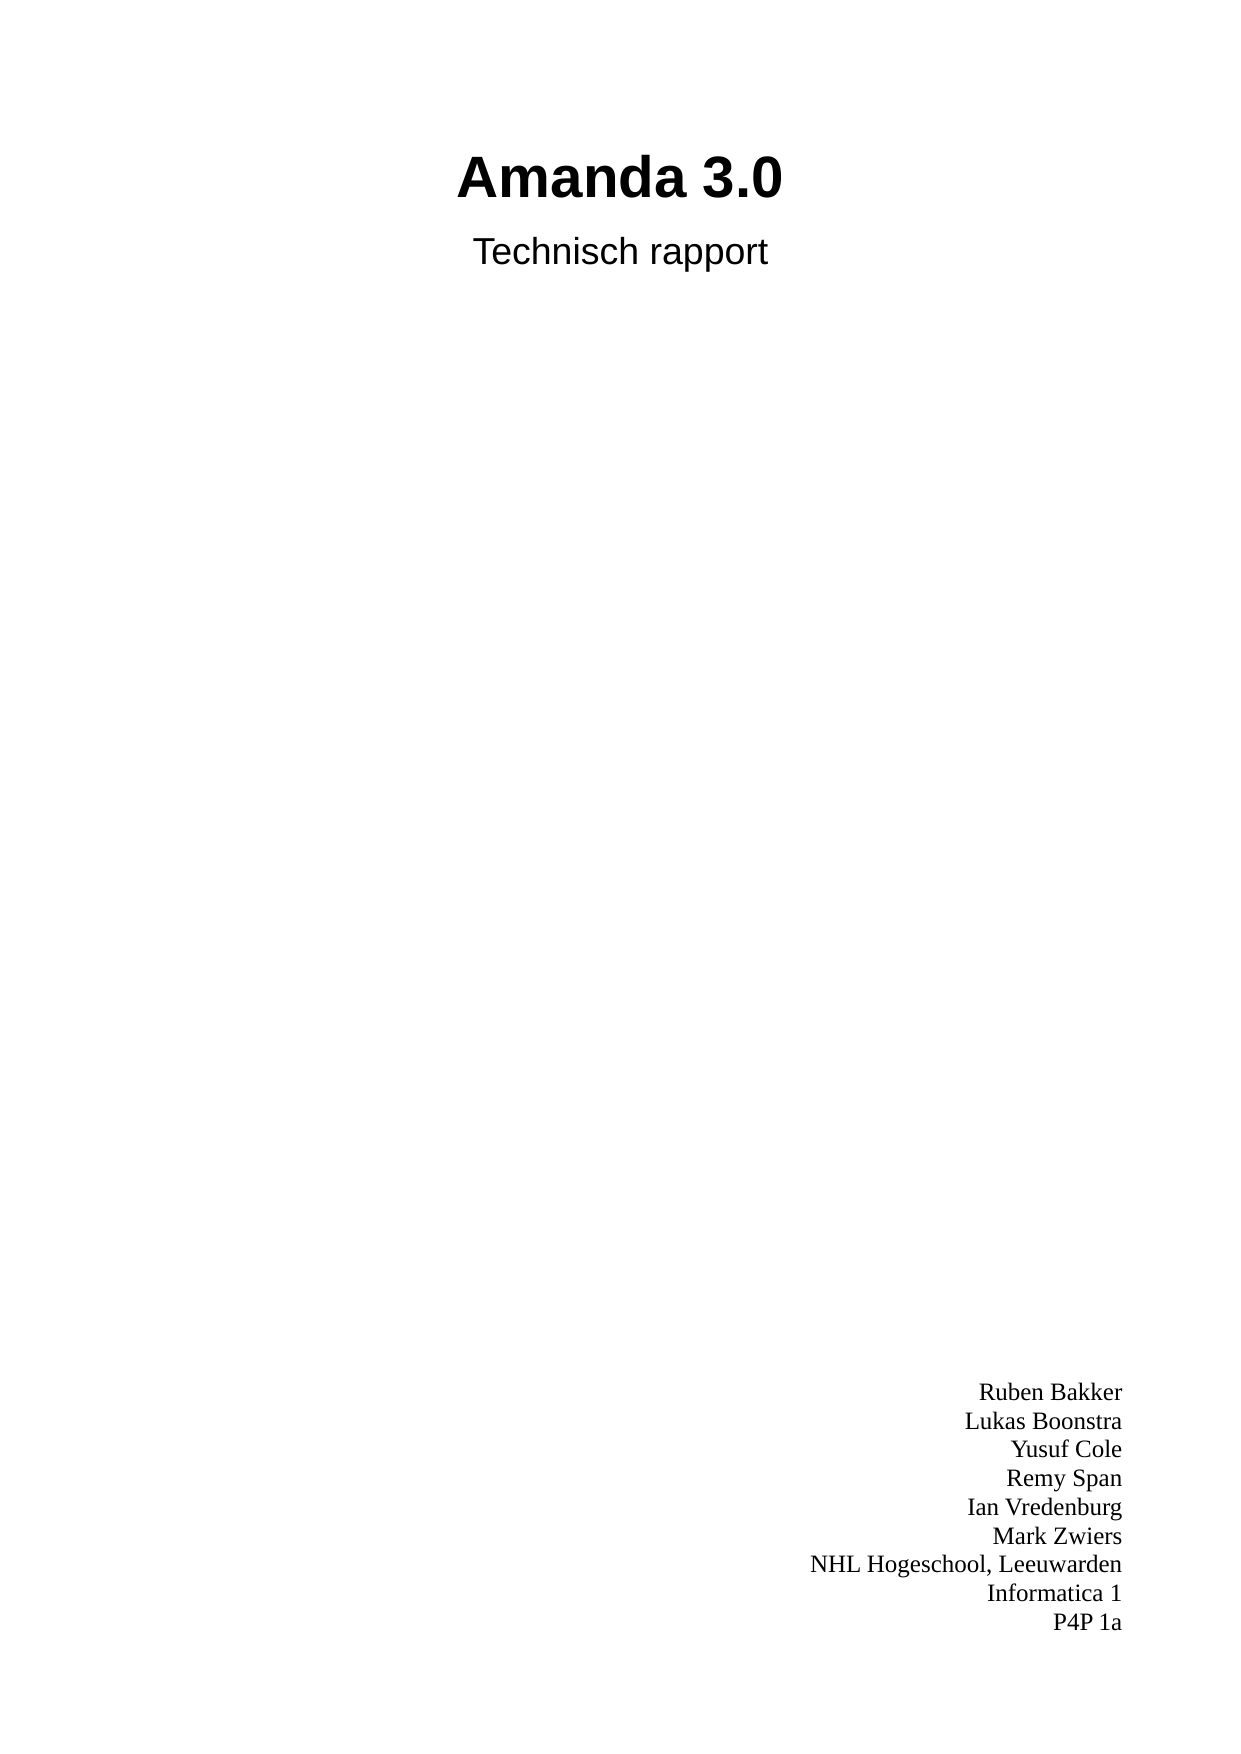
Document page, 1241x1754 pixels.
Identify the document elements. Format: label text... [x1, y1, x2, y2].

subtitle Technisch rapport [118, 229, 1122, 272]
title Amanda 3.0 [118, 143, 1122, 210]
